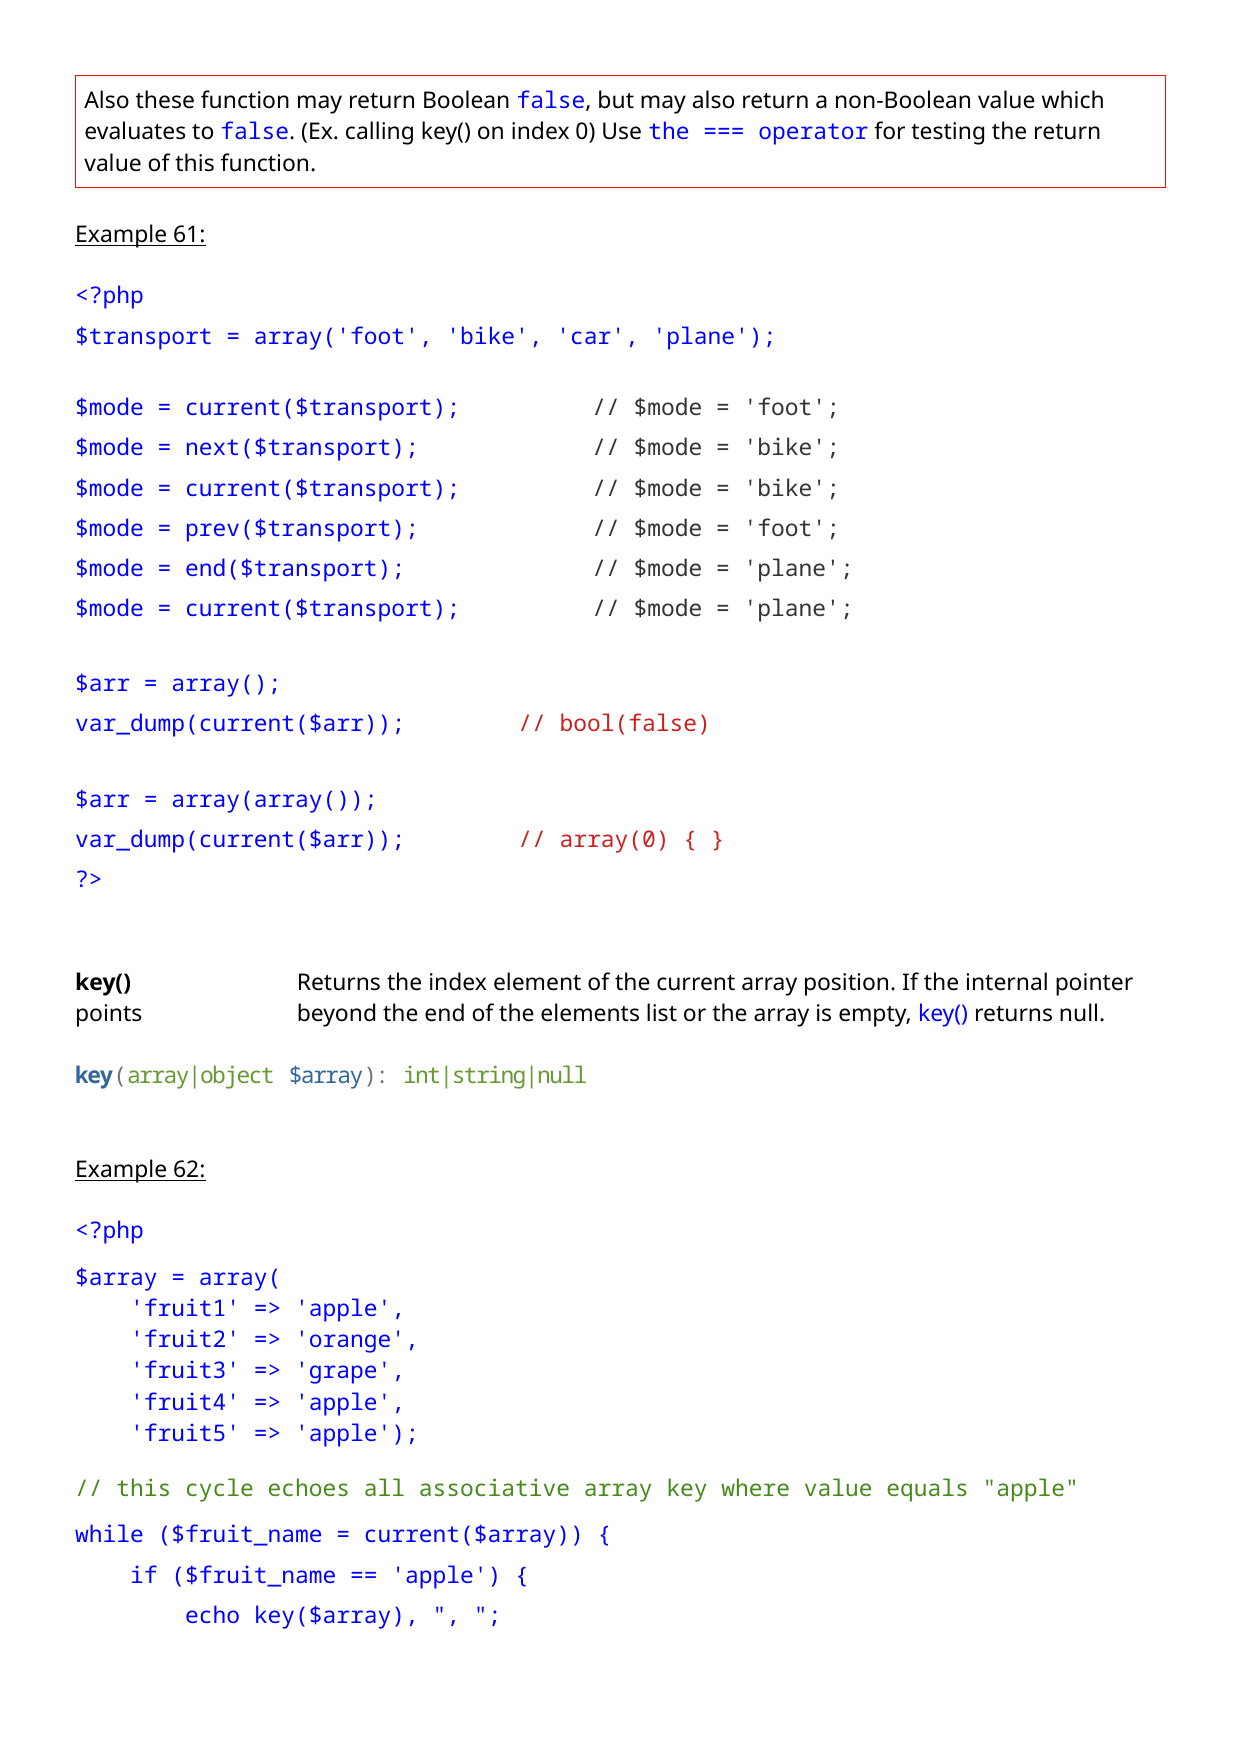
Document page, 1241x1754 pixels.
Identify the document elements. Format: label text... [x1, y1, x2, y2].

text $mode = current($transport); // $mode = 'plane'; [75, 592, 1166, 623]
text $mode = current($transport); // $mode = 'foot'; [75, 360, 1166, 422]
text // this cycle echoes all associative array key where value equals "apple" [75, 1472, 1166, 1503]
text <?php [75, 279, 1166, 311]
text <?php [75, 1214, 1166, 1246]
text $arr = array(); [75, 667, 1166, 698]
text $mode = prev($transport); // $mode = 'foot'; [75, 512, 1166, 543]
text var_dump(current($arr)); // array(0) { } [75, 823, 1166, 854]
text Also these function may return Boolean false, but may also return a non-Boolean value which evaluates to false. (Ex. calling key() on index 0) Use the === operator for testing the return value of this function. [76, 76, 1165, 187]
text var_dump(current($arr)); // bool(false) [75, 707, 1166, 739]
text echo key($array), ", "; [75, 1599, 1166, 1630]
text $mode = current($transport); // $mode = 'bike'; [75, 471, 1166, 503]
text key(array|object $array): int|string|null [75, 1059, 1166, 1091]
text $arr = array(array()); [75, 782, 1166, 814]
text Example 61: [75, 218, 1166, 249]
text while ($fruit_name = current($array)) { [75, 1518, 1166, 1549]
text Example 62: [75, 1153, 1166, 1184]
text $transport = array('foot', 'bike', 'car', 'plane'); [75, 319, 1166, 351]
text key() Returns the index element of the current array position. If the internal pointer points beyond the end of the elements list or the array is empty, key() returns null. [75, 966, 1166, 1028]
text $mode = next($transport); // $mode = 'bike'; [75, 431, 1166, 462]
text if ($fruit_name == 'apple') { [75, 1558, 1166, 1590]
text ?> [75, 863, 1166, 894]
text $mode = end($transport); // $mode = 'plane'; [75, 552, 1166, 583]
text $array = array( 'fruit1' => 'apple', 'fruit2' => 'orange', 'fruit3' => 'grape', 'fruit4' => 'apple', 'fruit5' => 'apple'); [75, 1261, 1166, 1448]
